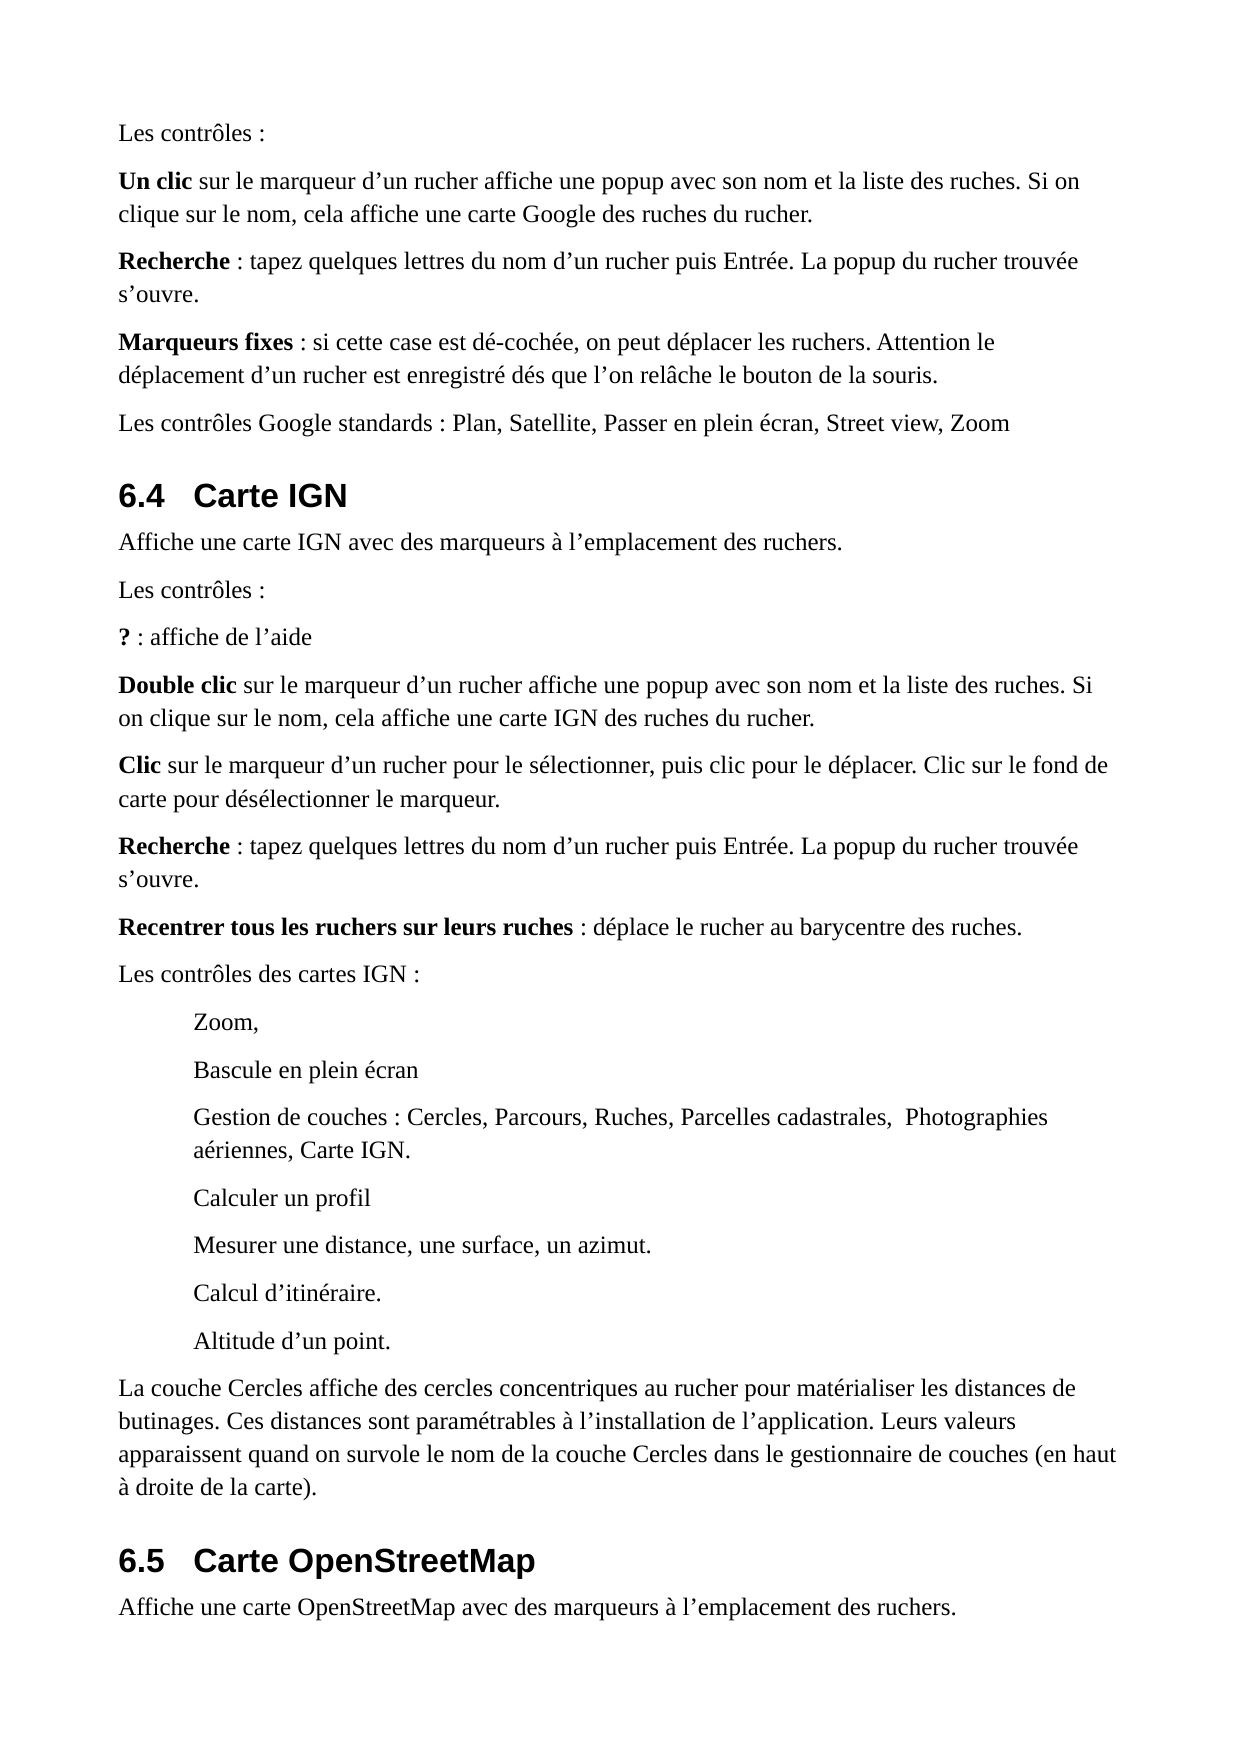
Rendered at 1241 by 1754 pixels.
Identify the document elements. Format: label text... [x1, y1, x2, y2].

text Les contrôles Google standards : Plan, Satellite, Passer en plein écran, Street view, Zoom [118, 408, 1122, 436]
text Les contrôles des cartes IGN : [118, 959, 1122, 988]
text Zoom, [193, 1007, 1122, 1036]
text La couche Cercles affiche des cercles concentriques au rucher pour matérialiser les distances de butinages. Ces distances sont paramétrables à l’installation de l’application. Leurs valeurs apparaissent quand on survole le nom de la couche Cercles dans le gestionnaire de couches (en haut à droite de la carte). [118, 1373, 1122, 1501]
text Calcul d’itinéraire. [193, 1278, 1122, 1307]
text Calculer un profil [193, 1183, 1122, 1212]
text Mesurer une distance, une surface, un azimut. [193, 1231, 1122, 1259]
text Altitude d’un point. [193, 1326, 1122, 1354]
text Affiche une carte IGN avec des marqueurs à l’emplacement des ruchers. [118, 527, 1122, 556]
text Les contrôles : [118, 575, 1122, 603]
text Recentrer tous les ruchers sur leurs ruches : déplace le rucher au barycentre des ruches. [118, 912, 1122, 941]
text Gestion de couches : Cercles, Parcours, Ruches, Parcelles cadastrales, Photographies aériennes, Carte IGN. [193, 1102, 1122, 1164]
text Affiche une carte OpenStreetMap avec des marqueurs à l’emplacement des ruchers. [118, 1592, 1122, 1621]
text Un clic sur le marqueur d’un rucher affiche une popup avec son nom et la liste des ruches. Si on clique sur le nom, cela affiche une carte Google des ruches du rucher. [118, 166, 1122, 227]
subtitle Carte OpenStreetMap [118, 1541, 1122, 1579]
text Les contrôles : [118, 118, 1122, 147]
text Recherche : tapez quelques lettres du nom d’un rucher puis Entrée. La popup du rucher trouvée s’ouvre. [118, 831, 1122, 893]
text Marqueurs fixes : si cette case est dé-cochée, on peut déplacer les ruchers. Attention le déplacement d’un rucher est enregistré dés que l’on relâche le bouton de la souris. [118, 327, 1122, 389]
text Bascule en plein écran [193, 1055, 1122, 1083]
text Clic sur le marqueur d’un rucher pour le sélectionner, puis clic pour le déplacer. Clic sur le fond de carte pour désélectionner le marqueur. [118, 751, 1122, 812]
text ? : affiche de l’aide [118, 622, 1122, 651]
subtitle Carte IGN [118, 476, 1122, 515]
text Double clic sur le marqueur d’un rucher affiche une popup avec son nom et la liste des ruches. Si on clique sur le nom, cela affiche une carte IGN des ruches du rucher. [118, 670, 1122, 732]
text Recherche : tapez quelques lettres du nom d’un rucher puis Entrée. La popup du rucher trouvée s’ouvre. [118, 246, 1122, 308]
